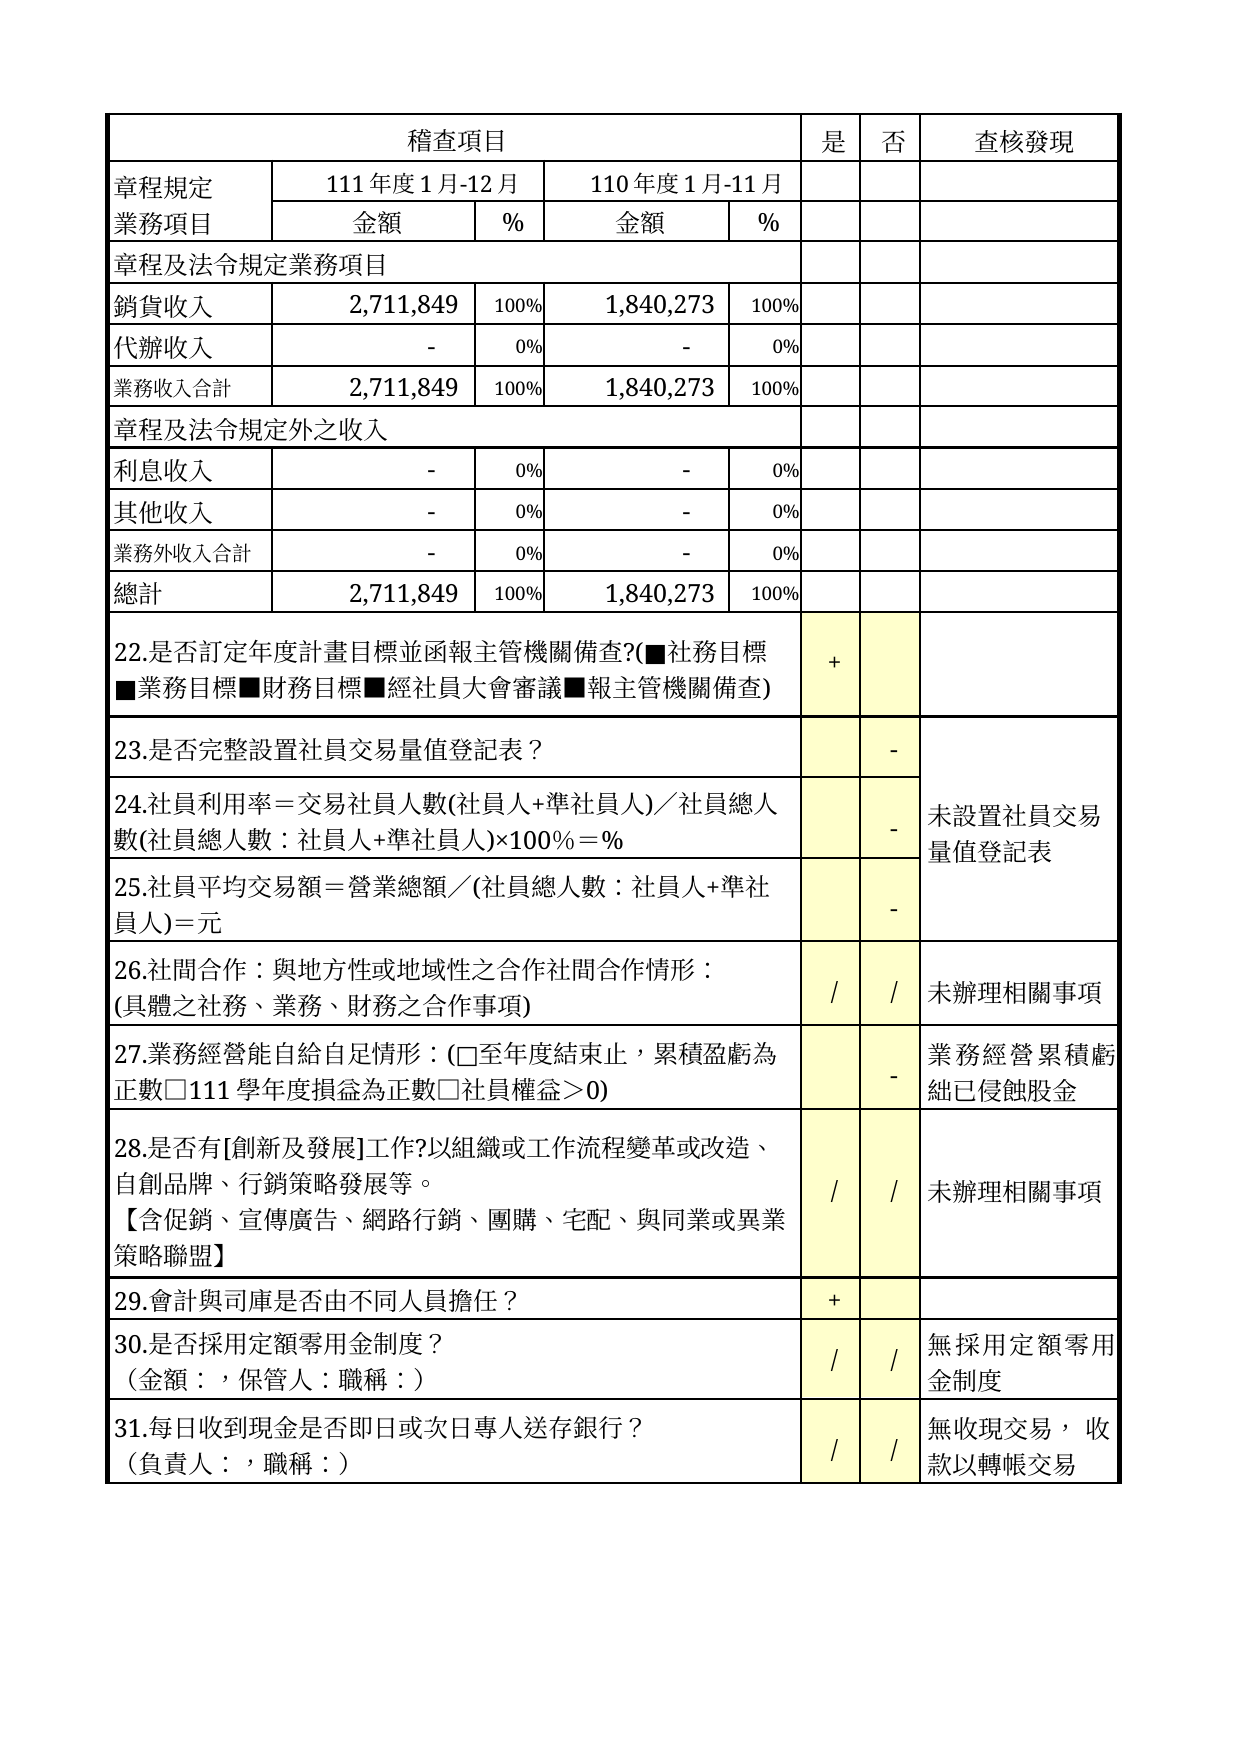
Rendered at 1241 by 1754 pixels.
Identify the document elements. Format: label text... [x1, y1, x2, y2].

table_cell [802, 325, 859, 364]
table_cell 1,840,273 [545, 367, 728, 405]
table_cell 2,711,849 [273, 367, 474, 405]
table_cell 0% [730, 449, 800, 488]
table_cell 100% [476, 367, 543, 405]
table_cell [802, 202, 859, 240]
table_cell 金額 [545, 202, 728, 240]
table_cell 0% [476, 325, 543, 364]
table_cell 28.是否有[創新及發展]工作?以組織或工作流程變革或改造、自創品牌、行銷策略發展等。 【含促銷、宣傳廣告、網路行銷、團購、宅配、與同業或異業策略聯盟】 [110, 1110, 800, 1276]
table_cell / [861, 1110, 919, 1276]
table_cell [802, 778, 859, 857]
table_cell 其他收入 [110, 490, 271, 529]
table_cell - [861, 718, 919, 776]
table_cell 無收現交易， 收款以轉帳交易 [921, 1400, 1117, 1482]
table_cell - [273, 490, 474, 529]
table_cell 業務經營累積虧絀已侵蝕股金 [921, 1026, 1117, 1108]
table_cell [921, 162, 1117, 200]
table_cell / [861, 1400, 919, 1482]
table_cell [861, 449, 919, 488]
table_cell - [545, 531, 728, 570]
table_cell 110年度1月-11月 [545, 162, 800, 200]
table_cell [802, 1026, 859, 1108]
table_cell [921, 490, 1117, 529]
table_cell [802, 242, 859, 282]
table_cell [802, 449, 859, 488]
table_cell / [802, 1110, 859, 1276]
table_cell 31.每日收到現金是否即日或次日專人送存銀行？ （負責人：，職稱：） [110, 1400, 800, 1482]
table_cell 業務收入合計 [110, 367, 271, 405]
table_cell 0% [476, 531, 543, 570]
table_cell 100% [730, 284, 800, 323]
table_cell - [861, 859, 919, 940]
table_cell 總計 [110, 572, 271, 611]
table_cell 未辦理相關事項 [921, 942, 1117, 1024]
table_cell [861, 1279, 919, 1318]
table_cell [802, 490, 859, 529]
table_cell [802, 162, 859, 200]
table_cell - [273, 449, 474, 488]
table_cell 利息收入 [110, 449, 271, 488]
table_cell [861, 407, 919, 446]
table_cell % [730, 202, 800, 240]
table_cell [861, 572, 919, 611]
table_cell - [861, 1026, 919, 1108]
table_cell / [861, 942, 919, 1024]
table_cell [802, 859, 859, 940]
table_cell 100% [730, 572, 800, 611]
table_cell [802, 367, 859, 405]
table_cell 0% [730, 490, 800, 529]
table_cell - [861, 778, 919, 857]
table_cell 29.會計與司庫是否由不同人員擔任？ [110, 1279, 800, 1318]
table_cell 業務外收入合計 [110, 531, 271, 570]
table_cell 100% [730, 367, 800, 405]
table_cell 章程及法令規定業務項目 [110, 242, 800, 282]
table_cell 23.是否完整設置社員交易量值登記表？ [110, 718, 800, 776]
table_cell [921, 1279, 1117, 1318]
table_cell 未辦理相關事項 [921, 1110, 1117, 1276]
table_cell [861, 325, 919, 364]
table_cell [802, 407, 859, 446]
table_cell 26.社間合作：與地方性或地域性之合作社間合作情形： (具體之社務、業務、財務之合作事項) [110, 942, 800, 1024]
table_cell 0% [476, 490, 543, 529]
table_cell - [545, 325, 728, 364]
table_cell 2,711,849 [273, 284, 474, 323]
table_cell 0% [730, 531, 800, 570]
table_cell [921, 242, 1117, 282]
table_cell [861, 531, 919, 570]
table_cell - [545, 449, 728, 488]
table_cell 1,840,273 [545, 284, 728, 323]
table_cell 代辦收入 [110, 325, 271, 364]
table_cell [921, 572, 1117, 611]
table_cell / [802, 942, 859, 1024]
table_cell [921, 407, 1117, 446]
table_header 稽查項目 [110, 115, 800, 159]
table_cell [921, 202, 1117, 240]
table_cell - [545, 490, 728, 529]
table_cell [861, 162, 919, 200]
table_cell [861, 367, 919, 405]
table_cell 2,711,849 [273, 572, 474, 611]
table_cell [921, 325, 1117, 364]
table_cell 24.社員利用率＝交易社員人數(社員人+準社員人)／社員總人數(社員總人數：社員人+準社員人)×100％＝% [110, 778, 800, 857]
table_cell 100% [476, 572, 543, 611]
table_header 否 [861, 115, 919, 159]
table_cell + [802, 1279, 859, 1318]
table_cell % [476, 202, 543, 240]
table_header 是 [802, 115, 859, 159]
table_cell 未設置社員交易量值登記表 [921, 718, 1117, 940]
table_cell [921, 531, 1117, 570]
table_cell 章程及法令規定外之收入 [110, 407, 800, 446]
table_cell [802, 572, 859, 611]
table_cell [861, 490, 919, 529]
table_cell [921, 449, 1117, 488]
table_cell 0% [730, 325, 800, 364]
table_cell [861, 284, 919, 323]
table_cell [921, 613, 1117, 715]
table_cell 1,840,273 [545, 572, 728, 611]
table_cell 30.是否採用定額零用金制度？ （金額：，保管人：職稱：） [110, 1320, 800, 1397]
table_cell [802, 718, 859, 776]
table_cell 22.是否訂定年度計畫目標並函報主管機關備查?(■社務目標 ■業務目標■財務目標■經社員大會審議■報主管機關備查) [110, 613, 800, 715]
table_cell 0% [476, 449, 543, 488]
table_cell 25.社員平均交易額＝營業總額／(社員總人數：社員人+準社員人)＝元 [110, 859, 800, 940]
table_cell - [273, 531, 474, 570]
table_cell [921, 284, 1117, 323]
table_header 查核發現 [921, 115, 1117, 159]
table_cell [861, 613, 919, 715]
table_cell - [273, 325, 474, 364]
table_cell [921, 367, 1117, 405]
table_cell + [802, 613, 859, 715]
table_cell 銷貨收入 [110, 284, 271, 323]
table_cell [861, 202, 919, 240]
table_cell / [861, 1320, 919, 1397]
table_cell 27.業務經營能自給自足情形：(□至年度結束止，累積盈虧為正數□111學年度損益為正數□社員權益＞0) [110, 1026, 800, 1108]
table_cell 100% [476, 284, 543, 323]
table_cell 金額 [273, 202, 474, 240]
table_cell 無採用定額零用金制度 [921, 1320, 1117, 1397]
table_cell 章程規定業務項目 [110, 162, 271, 240]
table_cell / [802, 1400, 859, 1482]
table_cell 111年度1月-12月 [273, 162, 543, 200]
table_cell [802, 284, 859, 323]
table_cell [861, 242, 919, 282]
table_cell / [802, 1320, 859, 1397]
table_cell [802, 531, 859, 570]
